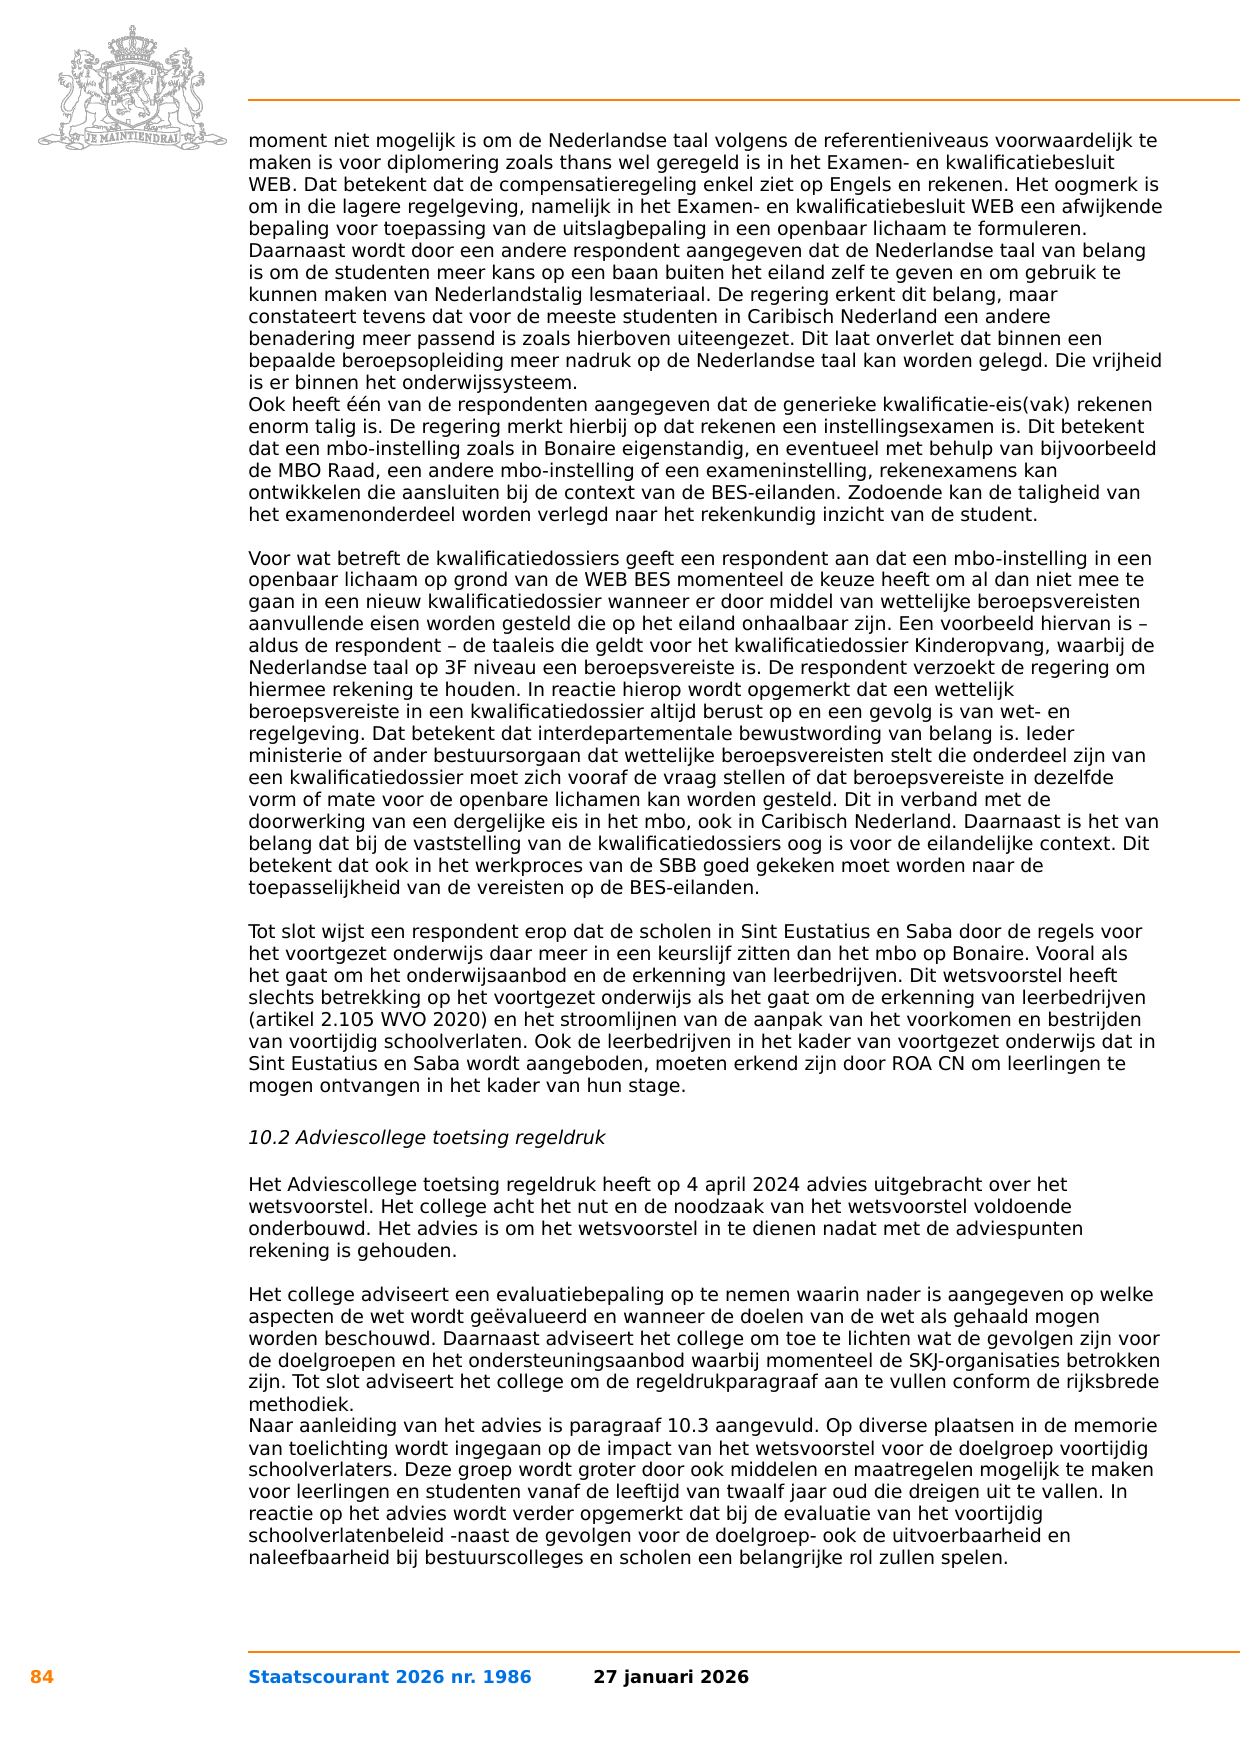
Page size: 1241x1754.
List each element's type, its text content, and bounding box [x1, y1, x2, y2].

text Het Adviescollege toetsing regeldruk heeft op 4 april 2024 advies uitgebracht over het wetsvoorstel. Het college acht het nut en de noodzaak van het wetsvoorstel voldoende onderbouwd. Het advies is om het wetsvoorstel in te dienen nadat met de adviespunten rekening is gehouden. [248, 1174, 1163, 1262]
text Tot slot wijst een respondent erop dat de scholen in Sint Eustatius en Saba door de regels voor het voortgezet onderwijs daar meer in een keurslijf zitten dan het mbo op Bonaire. Vooral als het gaat om het onderwijsaanbod en de erkenning van leerbedrijven. Dit wetsvoorstel heeft slechts betrekking op het voortgezet onderwijs als het gaat om de erkenning van leerbedrijven (artikel 2.105 WVO 2020) en het stroomlijnen van de aanpak van het voorkomen en bestrijden van voortijdig schoolverlaten. Ook de leerbedrijven in het kader van voortgezet onderwijs dat in Sint Eustatius en Saba wordt aangeboden, moeten erkend zijn door ROA CN om leerlingen te mogen ontvangen in het kader van hun stage. [248, 921, 1163, 1097]
text Het college adviseert een evaluatiebepaling op te nemen waarin nader is aangegeven op welke aspecten de wet wordt geëvalueerd en wanneer de doelen van de wet als gehaald mogen worden beschouwd. Daarnaast adviseert het college om toe te lichten wat de gevolgen zijn voor de doelgroepen en het ondersteuningsaanbod waarbij momenteel de SKJ-organisaties betrokken zijn. Tot slot adviseert het college om de regeldrukparagraaf aan te vullen conform de rijksbrede methodiek. [248, 1283, 1163, 1415]
picture [38, 25, 227, 150]
text Daarnaast wordt door een andere respondent aangegeven dat de Nederlandse taal van belang is om de studenten meer kans op een baan buiten het eiland zelf te geven en om gebruik te kunnen maken van Nederlandstalig lesmateriaal. De regering erkent dit belang, maar constateert tevens dat voor de meeste studenten in Caribisch Nederland een andere benadering meer passend is zoals hierboven uiteengezet. Dit laat onverlet dat binnen een bepaalde beroepsopleiding meer nadruk op de Nederlandse taal kan worden gelegd. Die vrijheid is er binnen het onderwijssysteem. [248, 240, 1163, 394]
text Voor wat betreft de kwalificatiedossiers geeft een respondent aan dat een mbo-instelling in een openbaar lichaam op grond van de WEB BES momenteel de keuze heeft om al dan niet mee te gaan in een nieuw kwalificatiedossier wanneer er door middel van wettelijke beroepsvereisten aanvullende eisen worden gesteld die op het eiland onhaalbaar zijn. Een voorbeeld hiervan is – aldus de respondent – de taaleis die geldt voor het kwalificatiedossier Kinderopvang, waarbij de Nederlandse taal op 3F niveau een beroepsvereiste is. De respondent verzoekt de regering om hiermee rekening te houden. In reactie hierop wordt opgemerkt dat een wettelijk beroepsvereiste in een kwalificatiedossier altijd berust op en een gevolg is van wet- en regelgeving. Dat betekent dat interdepartementale bewustwording van belang is. Ieder ministerie of ander bestuursorgaan dat wettelijke beroepsvereisten stelt die onderdeel zijn van een kwalificatiedossier moet zich vooraf de vraag stellen of dat beroepsvereiste in dezelfde vorm of mate voor de openbare lichamen kan worden gesteld. Dit in verband met de doorwerking van een dergelijke eis in het mbo, ook in Caribisch Nederland. Daarnaast is het van belang dat bij de vaststelling van de kwalificatiedossiers oog is voor de eilandelijke context. Dit betekent dat ook in het werkproces van de SBB goed gekeken moet worden naar de toepasselijkheid van de vereisten op de BES-eilanden. [248, 547, 1163, 899]
subtitle 10.2 Adviescollege toetsing regeldruk [248, 1127, 1163, 1149]
text Naar aanleiding van het advies is paragraaf 10.3 aangevuld. Op diverse plaatsen in de memorie van toelichting wordt ingegaan op de impact van het wetsvoorstel voor de doelgroep voortijdig schoolverlaters. Deze groep wordt groter door ook middelen en maatregelen mogelijk te maken voor leerlingen en studenten vanaf de leeftijd van twaalf jaar oud die dreigen uit te vallen. In reactie op het advies wordt verder opgemerkt dat bij de evaluatie van het voortijdig schoolverlatenbeleid -naast de gevolgen voor de doelgroep- ook de uitvoerbaarheid en naleefbaarheid bij bestuurscolleges en scholen een belangrijke rol zullen spelen. [248, 1415, 1163, 1569]
text moment niet mogelijk is om de Nederlandse taal volgens de referentieniveaus voorwaardelijk te maken is voor diplomering zoals thans wel geregeld is in het Examen- en kwalificatiebesluit WEB. Dat betekent dat de compensatieregeling enkel ziet op Engels en rekenen. Het oogmerk is om in die lagere regelgeving, namelijk in het Examen- en kwalificatiebesluit WEB een afwijkende bepaling voor toepassing van de uitslagbepaling in een openbaar lichaam te formuleren. [248, 130, 1163, 240]
text Ook heeft één van de respondenten aangegeven dat de generieke kwalificatie-eis(vak) rekenen enorm talig is. De regering merkt hierbij op dat rekenen een instellingsexamen is. Dit betekent dat een mbo-instelling zoals in Bonaire eigenstandig, en eventueel met behulp van bijvoorbeeld de MBO Raad, een andere mbo-instelling of een exameninstelling, rekenexamens kan ontwikkelen die aansluiten bij de context van de BES-eilanden. Zodoende kan de taligheid van het examenonderdeel worden verlegd naar het rekenkundig inzicht van de student. [248, 394, 1163, 526]
